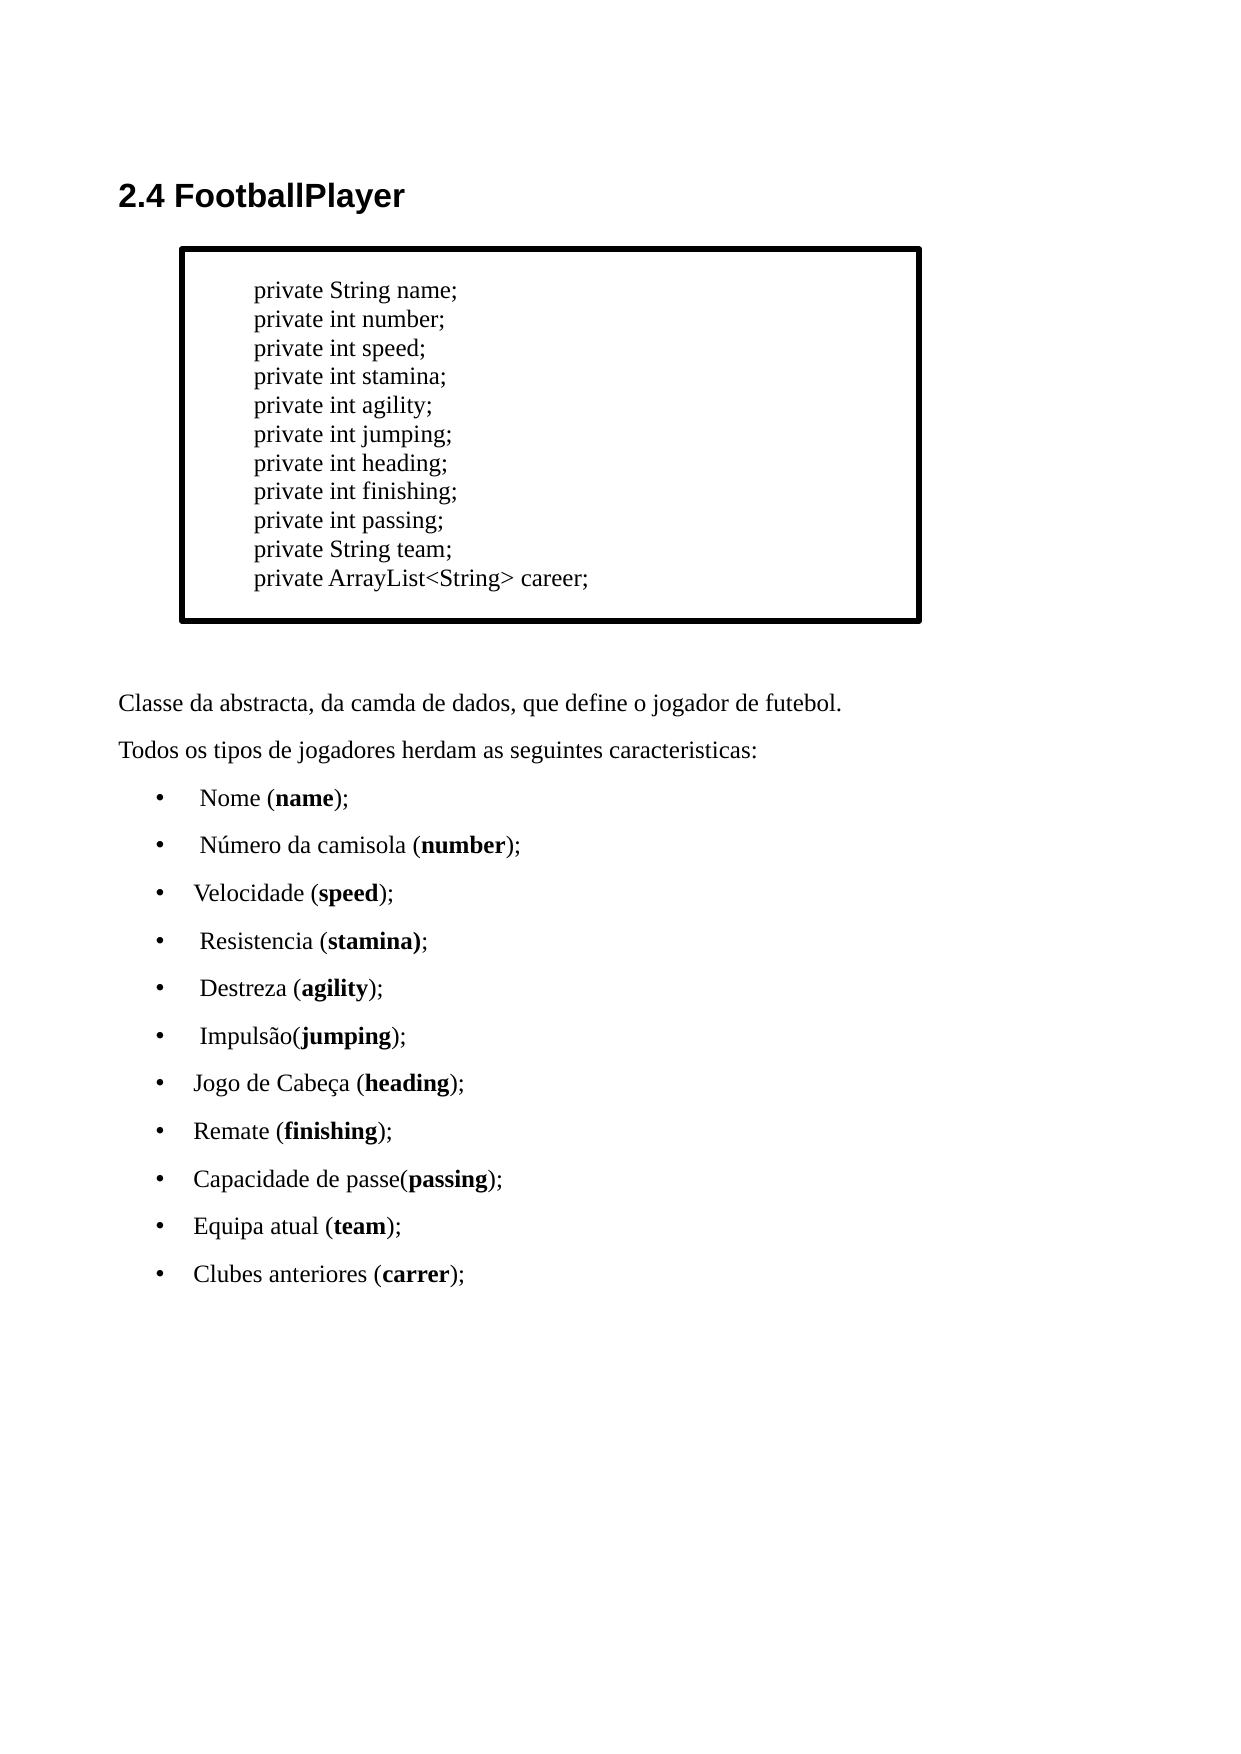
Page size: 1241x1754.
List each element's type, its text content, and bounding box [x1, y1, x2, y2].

text Classe da abstracta, da camda de dados, que define o jogador de futebol. [118, 688, 1122, 716]
list Nome (name); [156, 783, 1122, 812]
list Clubes anteriores (carrer); [156, 1259, 1122, 1288]
list Capacidade de passe(passing); [156, 1164, 1122, 1192]
list Impulsão(jumping); [156, 1021, 1122, 1050]
subtitle 2.4 FootballPlayer [118, 176, 1122, 215]
list Equipa atual (team); [156, 1211, 1122, 1240]
list Resistencia (stamina); [156, 926, 1122, 954]
list Velocidade (speed); [156, 878, 1122, 907]
list Número da camisola (number); [156, 831, 1122, 859]
list Destreza (agility); [156, 973, 1122, 1002]
list Remate (finishing); [156, 1116, 1122, 1145]
list Jogo de Cabeça (heading); [156, 1068, 1122, 1097]
text Todos os tipos de jogadores herdam as seguintes caracteristicas: [118, 735, 1122, 764]
